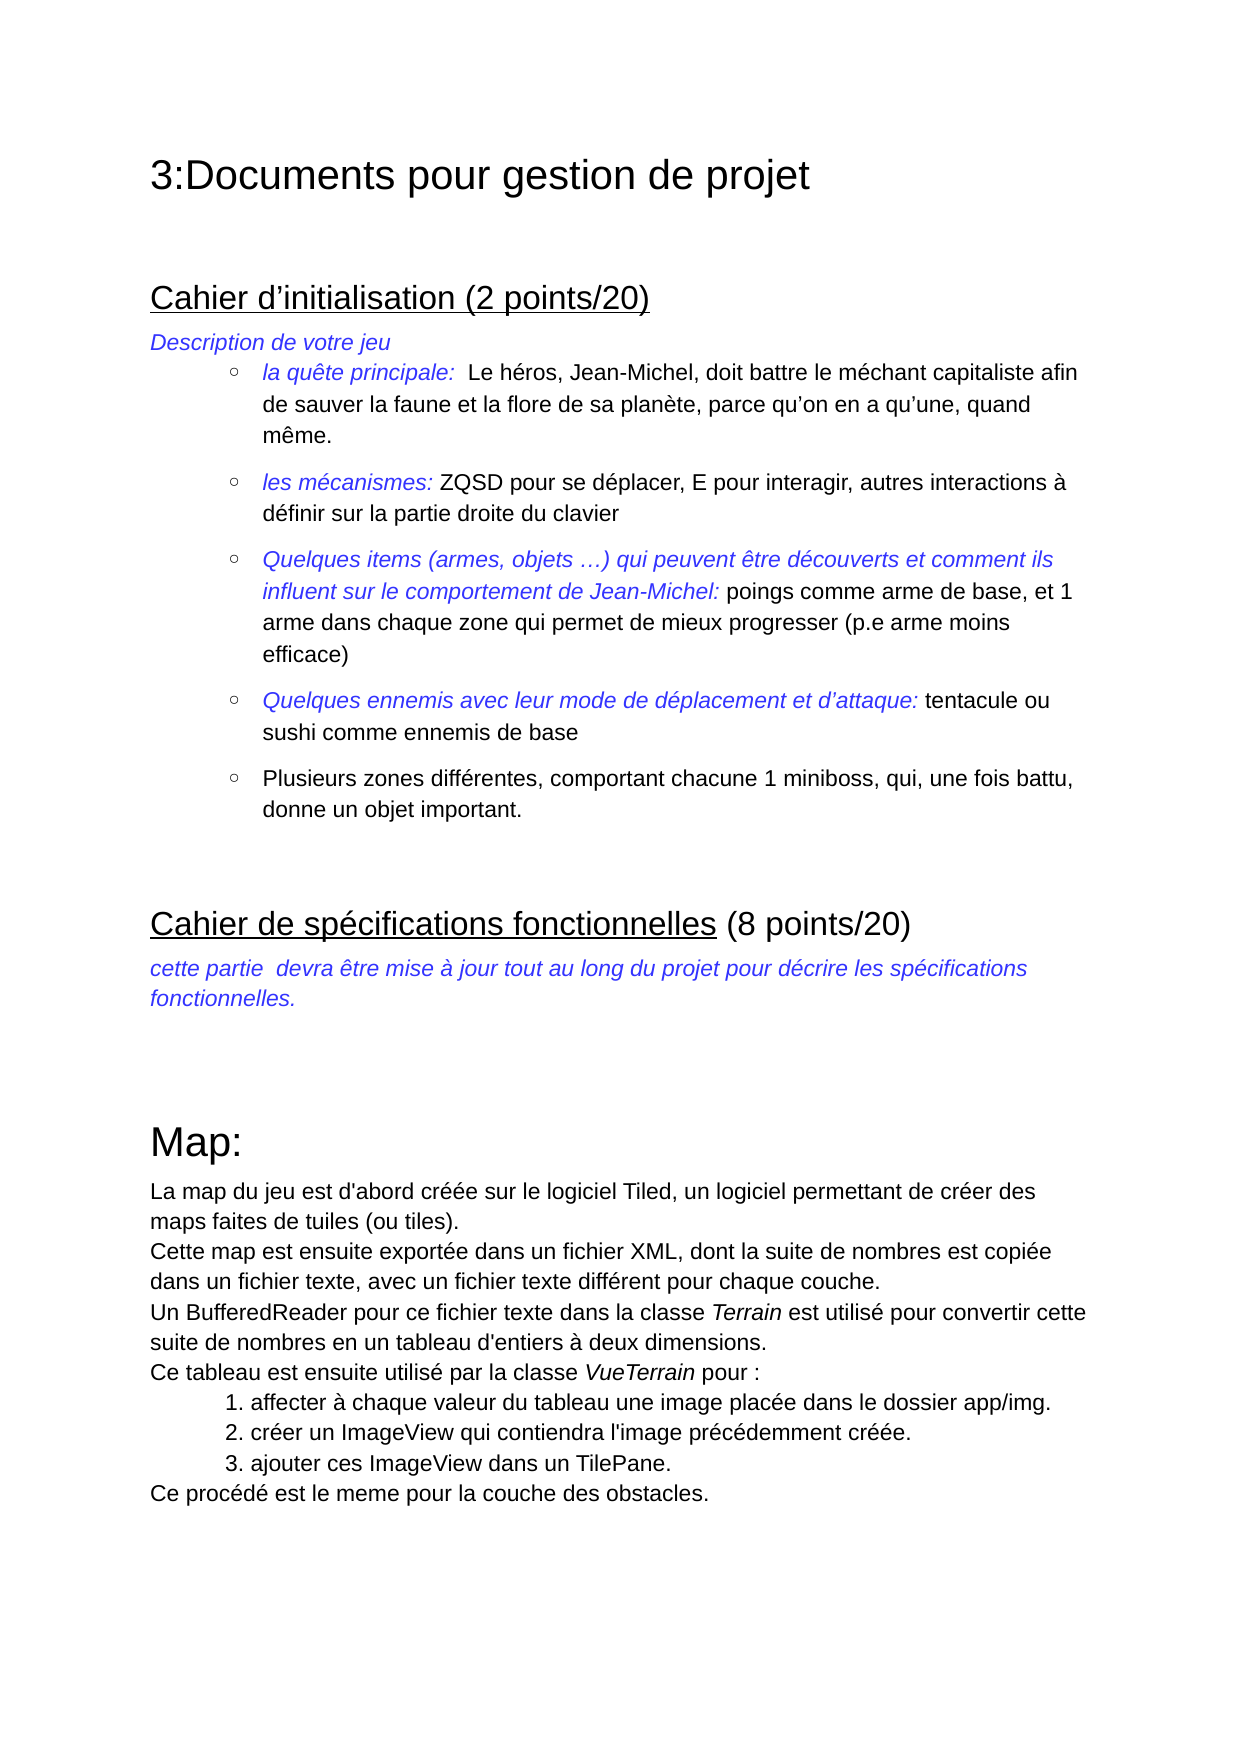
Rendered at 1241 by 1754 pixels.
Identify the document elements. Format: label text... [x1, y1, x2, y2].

list la quête principale: Le héros, Jean-Michel, doit battre le méchant capitaliste afin de sauver la faune et la flore de sa planète, parce qu’on en a qu’une, quand même. [225, 359, 1090, 449]
subtitle Map: [150, 1117, 1090, 1165]
text 3. ajouter ces ImageView dans un TilePane. [150, 1449, 1090, 1476]
text Description de votre jeu [150, 329, 1090, 355]
text 2. créer un ImageView qui contiendra l'image précédemment créée. [150, 1419, 1090, 1446]
list les mécanismes: ZQSD pour se déplacer, E pour interagir, autres interactions à définir sur la partie droite du clavier [225, 468, 1090, 526]
subtitle 3:Documents pour gestion de projet [150, 150, 1090, 198]
list Quelques ennemis avec leur mode de déplacement et d’attaque: tentacule ou sushi comme ennemis de base [225, 687, 1090, 745]
text Ce procédé est le meme pour la couche des obstacles. [150, 1480, 1090, 1506]
text cette partie devra être mise à jour tout au long du projet pour décrire les spécifications fonctionnelles. [150, 955, 1090, 1011]
text 1. affecter à chaque valeur du tableau une image placée dans le dossier app/img. [150, 1389, 1090, 1416]
list Quelques items (armes, objets …) qui peuvent être découverts et comment ils influent sur le comportement de Jean-Michel: poings comme arme de base, et 1 arme dans chaque zone qui permet de mieux progresser (p.e arme moins efficace) [225, 546, 1090, 667]
text La map du jeu est d'abord créée sur le logiciel Tiled, un logiciel permettant de créer des maps faites de tuiles (ou tiles). [150, 1178, 1090, 1234]
list Plusieurs zones différentes, comportant chacune 1 miniboss, qui, une fois battu, donne un objet important. [225, 765, 1090, 823]
text Ce tableau est ensuite utilisé par la classe VueTerrain pour : [150, 1359, 1090, 1385]
text Cette map est ensuite exportée dans un fichier XML, dont la suite de nombres est copiée dans un fichier texte, avec un fichier texte différent pour chaque couche. [150, 1238, 1090, 1295]
subtitle Cahier de spécifications fonctionnelles (8 points/20) [150, 904, 1090, 942]
subtitle Cahier d’initialisation (2 points/20) [150, 278, 1090, 317]
text Un BufferedReader pour ce fichier texte dans la classe Terrain est utilisé pour convertir cette suite de nombres en un tableau d'entiers à deux dimensions. [150, 1298, 1090, 1355]
